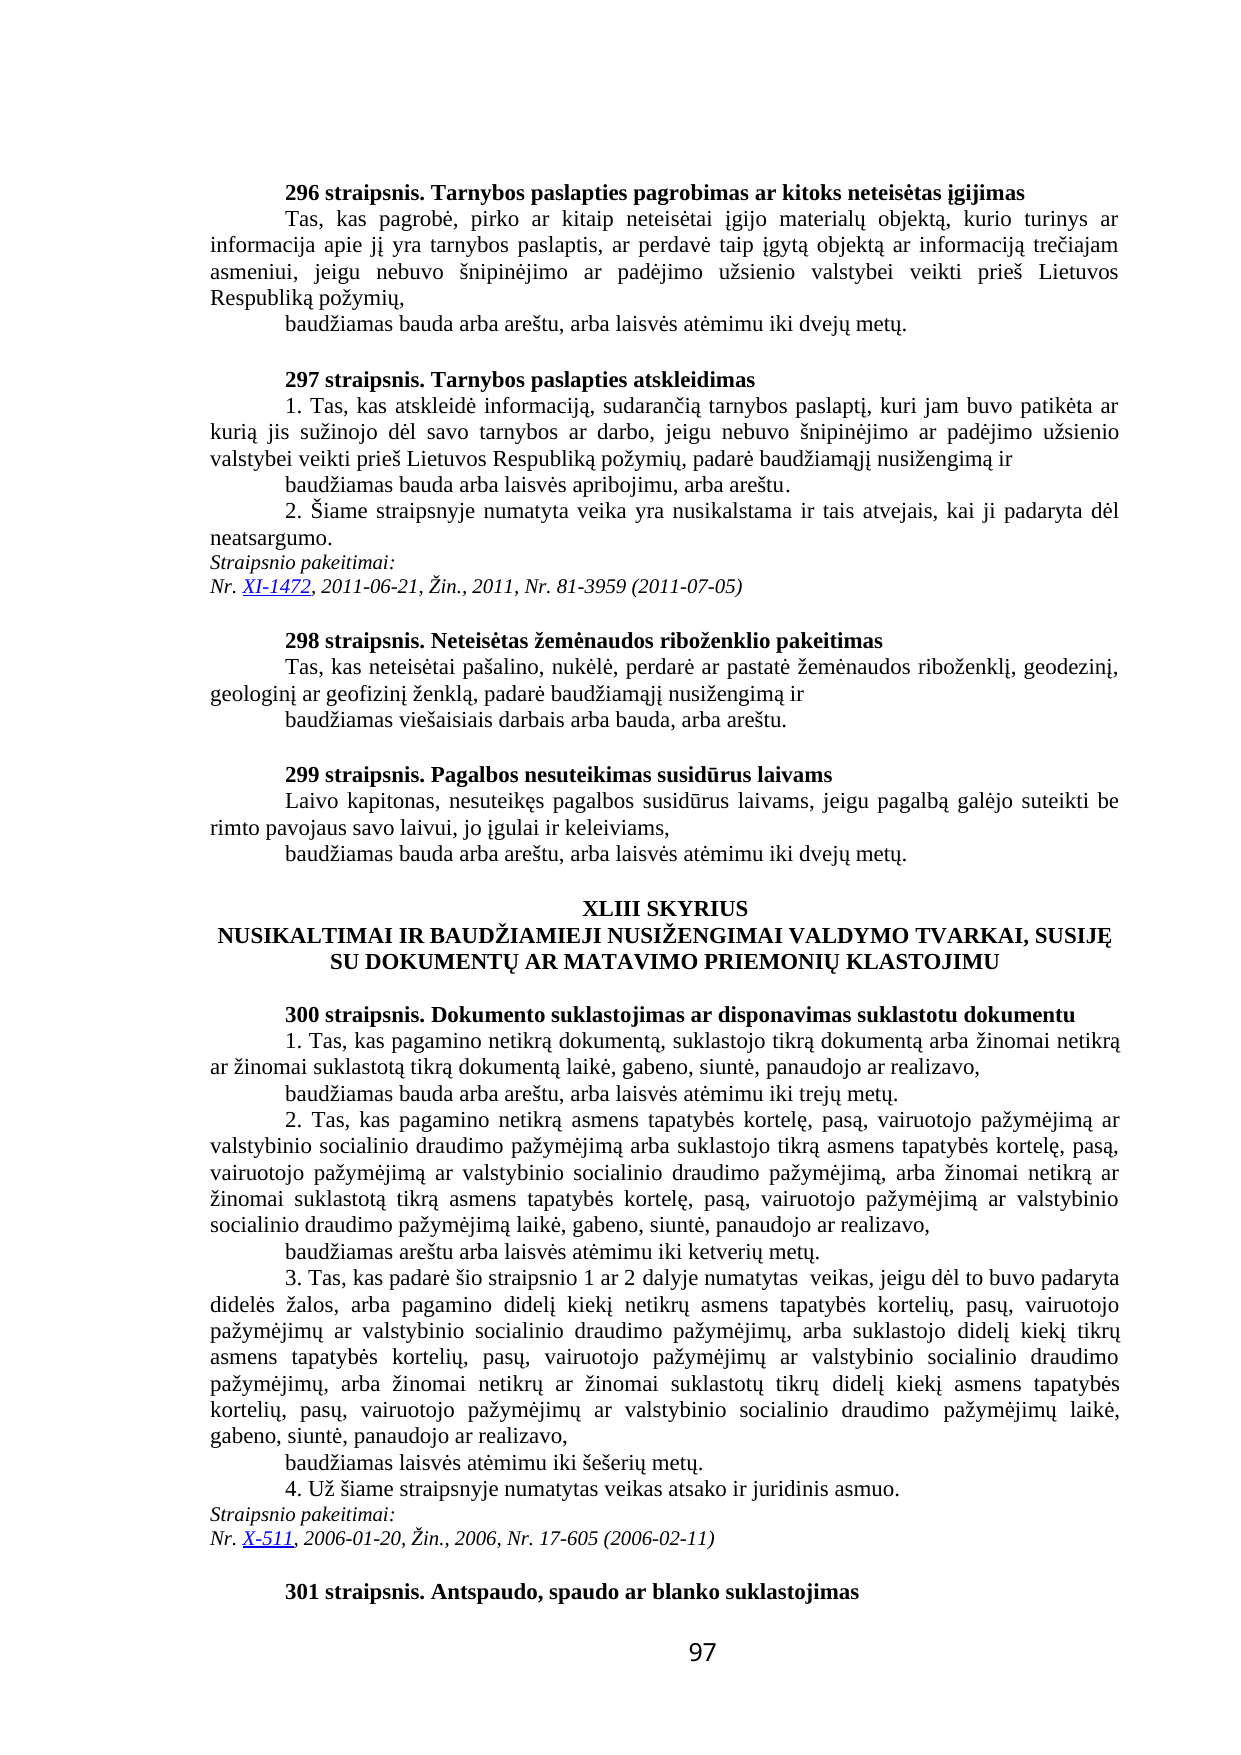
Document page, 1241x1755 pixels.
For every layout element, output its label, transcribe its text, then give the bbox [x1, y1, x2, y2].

text baudžiamas laisvės atėmimu iki šešerių metų. [210, 1449, 1120, 1475]
text XLIII SKYRIUS [210, 895, 1120, 922]
text baudžiamas viešaisiais darbais arba bauda, arba areštu. [210, 706, 1120, 732]
text 1. Tas, kas atskleidė informaciją, sudarančią tarnybos paslaptį, kuri jam buvo patikėta ar kurią jis sužinojo dėl savo tarnybos ar darbo, jeigu nebuvo šnipinėjimo ar padėjimo užsienio valstybei veikti prieš Lietuvos Respubliką požymių, padarė baudžiamąjį nusižengimą ir [210, 392, 1120, 471]
text Straipsnio pakeitimai: [210, 550, 1120, 574]
text baudžiamas bauda arba areštu, arba laisvės atėmimu iki dvejų metų. [210, 840, 1120, 867]
text 300 straipsnis. Dokumento suklastojimas ar disponavimas suklastotu dokumentu [285, 1001, 1120, 1027]
text Tas, kas pagrobė, pirko ar kitaip neteisėtai įgijo materialų objektą, kurio turinys ar informacija apie jį yra tarnybos paslaptis, ar perdavė taip įgytą objektą ar informaciją trečiajam asmeniui, jeigu nebuvo šnipinėjimo ar padėjimo užsienio valstybei veikti prieš Lietuvos Respubliką požymių, [210, 205, 1120, 311]
text 296 straipsnis. Tarnybos paslapties pagrobimas ar kitoks neteisėtas įgijimas [285, 179, 1120, 205]
text baudžiamas bauda arba areštu, arba laisvės atėmimu iki dvejų metų. [210, 311, 1120, 337]
text baudžiamas bauda arba areštu, arba laisvės atėmimu iki trejų metų. [210, 1080, 1120, 1106]
text 3. Tas, kas padarė šio straipsnio 1 ar 2 dalyje numatytas veikas, jeigu dėl to buvo padaryta didelės žalos, arba pagamino didelį kiekį netikrų asmens tapatybės kortelių, pasų, vairuotojo pažymėjimų ar valstybinio socialinio draudimo pažymėjimų, arba suklastojo didelį kiekį tikrų asmens tapatybės kortelių, pasų, vairuotojo pažymėjimų ar valstybinio socialinio draudimo pažymėjimų, arba žinomai netikrų ar žinomai suklastotų tikrų didelį kiekį asmens tapatybės kortelių, pasų, vairuotojo pažymėjimų ar valstybinio socialinio draudimo pažymėjimų laikė, gabeno, siuntė, panaudojo ar realizavo, [210, 1264, 1120, 1449]
text 297 straipsnis. Tarnybos paslapties atskleidimas [210, 366, 1120, 392]
text 299 straipsnis. Pagalbos nesuteikimas susidūrus laivams [210, 761, 1120, 787]
text 2. Šiame straipsnyje numatyta veika yra nusikalstama ir tais atvejais, kai ji padaryta dėl neatsargumo. [210, 497, 1120, 550]
text 2. Tas, kas pagamino netikrą asmens tapatybės kortelę, pasą, vairuotojo pažymėjimą ar valstybinio socialinio draudimo pažymėjimą arba suklastojo tikrą asmens tapatybės kortelę, pasą, vairuotojo pažymėjimą ar valstybinio socialinio draudimo pažymėjimą, arba žinomai netikrą ar žinomai suklastotą tikrą asmens tapatybės kortelę, pasą, vairuotojo pažymėjimą ar valstybinio socialinio draudimo pažymėjimą laikė, gabeno, siuntė, panaudojo ar realizavo, [210, 1106, 1120, 1238]
text Laivo kapitonas, nesuteikęs pagalbos susidūrus laivams, jeigu pagalbą galėjo suteikti be rimto pavojaus savo laivui, jo įgulai ir keleiviams, [210, 787, 1120, 840]
text Tas, kas neteisėtai pašalino, nukėlė, perdarė ar pastatė žemėnaudos riboženklį, geodezinį, geologinį ar geofizinį ženklą, padarė baudžiamąjį nusižengimą ir [210, 653, 1120, 706]
text 4. Už šiame straipsnyje numatytas veikas atsako ir juridinis asmuo. [210, 1475, 1120, 1501]
text 301 straipsnis. Antspaudo, spaudo ar blanko suklastojimas [210, 1578, 1120, 1605]
text Straipsnio pakeitimai: [210, 1501, 1120, 1526]
text Nr. XI-1472, 2011-06-21, Žin., 2011, Nr. 81-3959 (2011-07-05) [210, 574, 1120, 598]
text NUSIKALTIMAI IR BAUDŽIAMIEJI NUSIŽENGIMAI VALDYMO TVARKAI, SUSIJĘ SU DOKUMENTŲ AR MATAVIMO PRIEMONIŲ KLASTOJIMU [210, 922, 1120, 974]
text 1. Tas, kas pagamino netikrą dokumentą, suklastojo tikrą dokumentą arba žinomai netikrą ar žinomai suklastotą tikrą dokumentą laikė, gabeno, siuntė, panaudojo ar realizavo, [210, 1027, 1120, 1080]
text Nr. X-511, 2006-01-20, Žin., 2006, Nr. 17-605 (2006-02-11) [210, 1526, 1120, 1549]
text 298 straipsnis. Neteisėtas žemėnaudos riboženklio pakeitimas [210, 627, 1120, 653]
text baudžiamas bauda arba laisvės apribojimu, arba areštu. [210, 471, 1120, 497]
text baudžiamas areštu arba laisvės atėmimu iki ketverių metų. [210, 1238, 1120, 1264]
